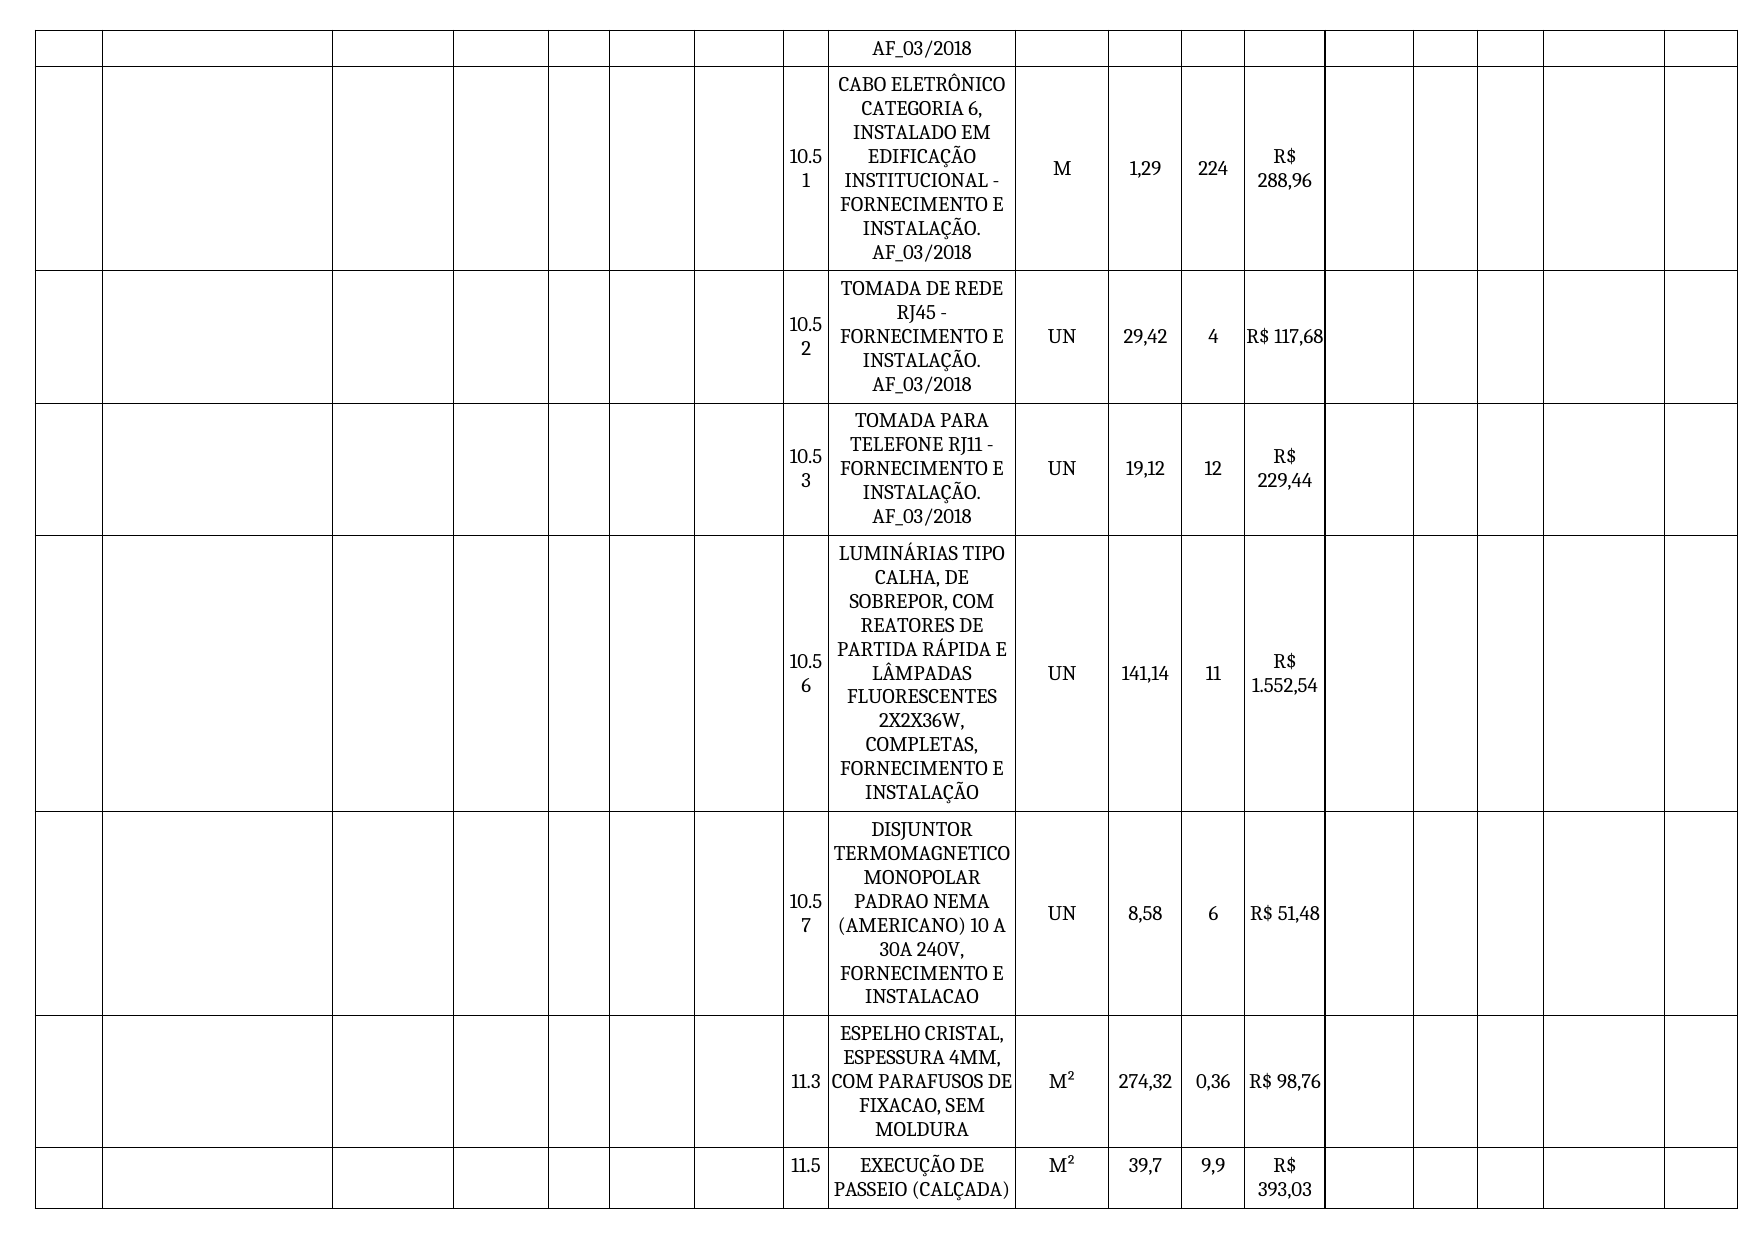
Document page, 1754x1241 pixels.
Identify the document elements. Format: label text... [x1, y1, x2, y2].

table_cell AF_03/2018 [829, 31, 1015, 66]
table_cell [1478, 536, 1543, 811]
table_cell M² [1016, 1148, 1108, 1208]
table_cell [1665, 404, 1737, 535]
table_cell [36, 812, 102, 1015]
table_cell [1414, 404, 1477, 535]
table_cell [36, 271, 102, 402]
table_cell UN [1016, 812, 1108, 1015]
table_cell [103, 536, 332, 811]
table_cell [36, 1148, 102, 1208]
table_cell [333, 31, 453, 66]
table_cell [1414, 1148, 1477, 1208]
table_cell 141,14 [1109, 536, 1181, 811]
table_cell [1326, 536, 1413, 811]
table_cell [610, 1148, 694, 1208]
table_cell [1665, 271, 1737, 402]
table_cell M [1016, 67, 1108, 270]
table_cell [1665, 67, 1737, 270]
table_cell [1414, 67, 1477, 270]
table_cell UN [1016, 404, 1108, 535]
table_cell [454, 1148, 548, 1208]
table_cell 11 [1182, 536, 1244, 811]
table_cell 10.56 [784, 536, 828, 811]
table_cell [454, 271, 548, 402]
table_cell [695, 1148, 783, 1208]
table_cell [1478, 1148, 1543, 1208]
table_cell 4 [1182, 271, 1244, 402]
table_cell [333, 812, 453, 1015]
table_cell [695, 812, 783, 1015]
table_cell [1665, 31, 1737, 66]
table_cell [103, 67, 332, 270]
table_cell [610, 1016, 694, 1147]
table_cell [333, 67, 453, 270]
table_cell [1544, 536, 1664, 811]
table_cell [1665, 812, 1737, 1015]
table_cell 11.5 [784, 1148, 828, 1208]
table_cell 0,36 [1182, 1016, 1244, 1147]
table_cell [454, 536, 548, 811]
table_cell [549, 271, 609, 402]
table_cell [454, 1016, 548, 1147]
table_cell R$ 117,68 [1245, 271, 1324, 402]
table_cell R$ 98,76 [1245, 1016, 1324, 1147]
table_cell [549, 536, 609, 811]
table_cell 6 [1182, 812, 1244, 1015]
table_cell [549, 31, 609, 66]
table_cell [333, 1016, 453, 1147]
table_cell [610, 812, 694, 1015]
table_cell [1544, 812, 1664, 1015]
table_cell [1414, 271, 1477, 402]
table_cell TOMADA DE REDE RJ45 - FORNECIMENTO E INSTALAÇÃO. AF_03/2018 [829, 271, 1015, 402]
table_cell [610, 67, 694, 270]
table_cell [1544, 1148, 1664, 1208]
table_cell R$ 1.552,54 [1245, 536, 1324, 811]
table_cell 274,32 [1109, 1016, 1181, 1147]
table_cell [1326, 67, 1413, 270]
table_cell [1478, 404, 1543, 535]
table_cell 39,7 [1109, 1148, 1181, 1208]
table_cell [1544, 271, 1664, 402]
table_cell [454, 404, 548, 535]
table_cell [695, 67, 783, 270]
table_cell LUMINÁRIAS TIPO CALHA, DE SOBREPOR, COM REATORES DE PARTIDA RÁPIDA E LÂMPADAS FLUORESCENTES 2X2X36W, COMPLETAS, FORNECIMENTO E INSTALAÇÃO [829, 536, 1015, 811]
table_cell [1414, 1016, 1477, 1147]
table_cell DISJUNTOR TERMOMAGNETICO MONOPOLAR PADRAO NEMA (AMERICANO) 10 A 30A 240V, FORNECIMENTO E INSTALACAO [829, 812, 1015, 1015]
table_cell [549, 1148, 609, 1208]
table_cell 224 [1182, 67, 1244, 270]
table_cell EXECUÇÃO DE PASSEIO (CALÇADA) [829, 1148, 1015, 1208]
table_cell [333, 1148, 453, 1208]
table_cell [1544, 31, 1664, 66]
table_cell R$ 288,96 [1245, 67, 1324, 270]
table_cell [103, 1148, 332, 1208]
table_cell [549, 67, 609, 270]
table_cell CABO ELETRÔNICO CATEGORIA 6, INSTALADO EM EDIFICAÇÃO INSTITUCIONAL - FORNECIMENTO E INSTALAÇÃO. AF_03/2018 [829, 67, 1015, 270]
table_cell [1478, 812, 1543, 1015]
table_cell 9,9 [1182, 1148, 1244, 1208]
table_cell [1414, 31, 1477, 66]
table_cell 10.53 [784, 404, 828, 535]
table_cell 11.3 [784, 1016, 828, 1147]
table_cell [1326, 1016, 1413, 1147]
table_cell [1182, 31, 1244, 66]
table_cell 10.52 [784, 271, 828, 402]
table_cell [1544, 1016, 1664, 1147]
table_cell [36, 1016, 102, 1147]
table_cell [36, 31, 102, 66]
table_cell [36, 536, 102, 811]
table_cell [695, 536, 783, 811]
table_cell [1478, 67, 1543, 270]
table_cell UN [1016, 536, 1108, 811]
table_cell [1326, 31, 1413, 66]
table_cell [103, 812, 332, 1015]
table_cell [333, 536, 453, 811]
table_cell 1,29 [1109, 67, 1181, 270]
table_cell [103, 1016, 332, 1147]
table_cell [695, 271, 783, 402]
table_cell [1414, 536, 1477, 811]
table_cell ESPELHO CRISTAL, ESPESSURA 4MM, COM PARAFUSOS DE FIXACAO, SEM MOLDURA [829, 1016, 1015, 1147]
table_cell [1245, 31, 1324, 66]
table_cell [1016, 31, 1108, 66]
table_cell [1478, 271, 1543, 402]
table_cell 10.57 [784, 812, 828, 1015]
table_cell [1478, 31, 1543, 66]
table_cell [610, 271, 694, 402]
table_cell R$ 51,48 [1245, 812, 1324, 1015]
table_cell [36, 67, 102, 270]
table_cell [1665, 1016, 1737, 1147]
table_cell [549, 1016, 609, 1147]
table_cell R$ 393,03 [1245, 1148, 1324, 1208]
table_cell [1326, 812, 1413, 1015]
table_cell [549, 812, 609, 1015]
table_cell [610, 404, 694, 535]
table_cell [610, 536, 694, 811]
table_cell [1665, 1148, 1737, 1208]
table_cell [610, 31, 694, 66]
table_cell 12 [1182, 404, 1244, 535]
table_cell [1478, 1016, 1543, 1147]
table_cell R$ 229,44 [1245, 404, 1324, 535]
table_cell [454, 812, 548, 1015]
table_cell [333, 404, 453, 535]
table_cell M² [1016, 1016, 1108, 1147]
table_cell [1544, 67, 1664, 270]
table_cell [103, 271, 332, 402]
table_cell [333, 271, 453, 402]
table_cell UN [1016, 271, 1108, 402]
table_cell 10.51 [784, 67, 828, 270]
table_cell [103, 404, 332, 535]
table_cell [1665, 536, 1737, 811]
table_cell [695, 31, 783, 66]
table_cell [103, 31, 332, 66]
table_cell [454, 67, 548, 270]
table_cell [1109, 31, 1181, 66]
table_cell [1326, 1148, 1413, 1208]
table_cell 8,58 [1109, 812, 1181, 1015]
table_cell TOMADA PARA TELEFONE RJ11 - FORNECIMENTO E INSTALAÇÃO. AF_03/2018 [829, 404, 1015, 535]
table_cell [1326, 404, 1413, 535]
table_cell [784, 31, 828, 66]
table_cell 29,42 [1109, 271, 1181, 402]
table_cell [454, 31, 548, 66]
table_cell 19,12 [1109, 404, 1181, 535]
table_cell [1414, 812, 1477, 1015]
table_cell [695, 1016, 783, 1147]
table_cell [549, 404, 609, 535]
table_cell [695, 404, 783, 535]
table_cell [1326, 271, 1413, 402]
table_cell [1544, 404, 1664, 535]
table_cell [36, 404, 102, 535]
